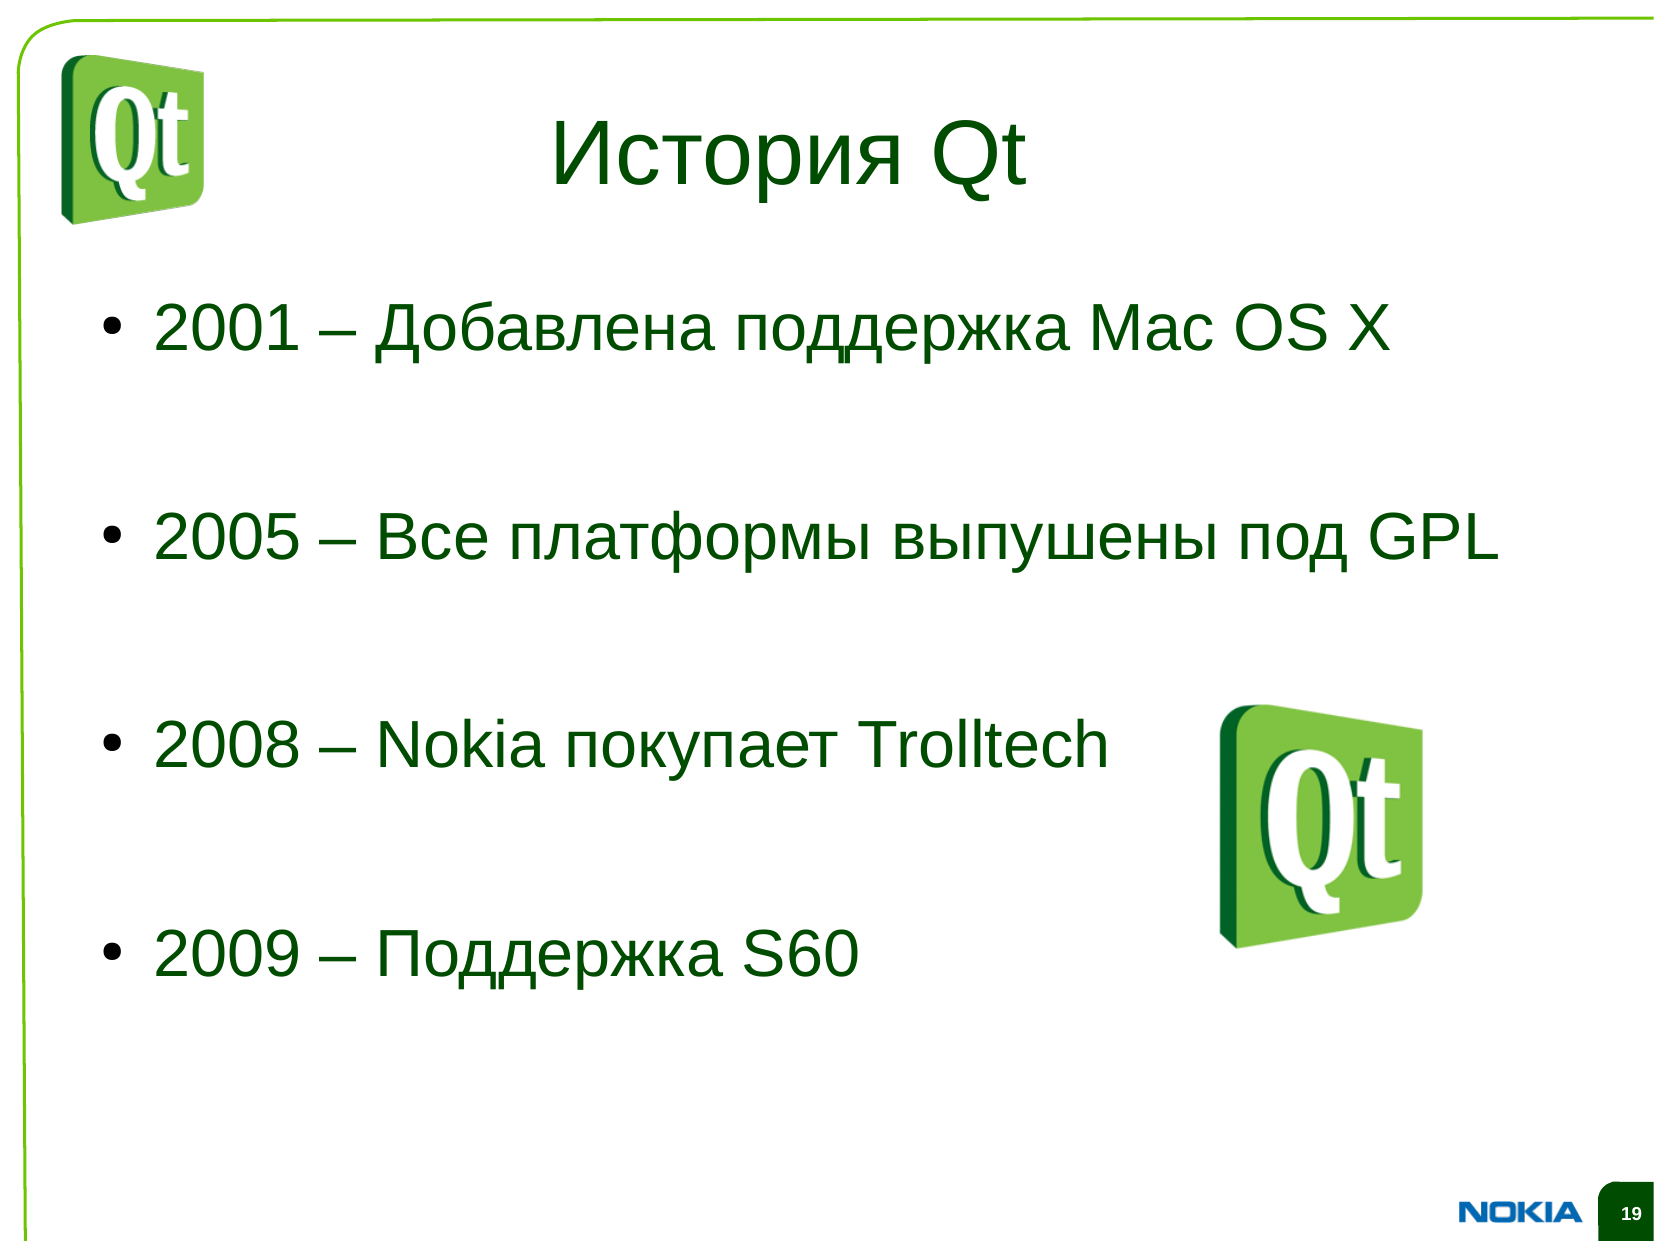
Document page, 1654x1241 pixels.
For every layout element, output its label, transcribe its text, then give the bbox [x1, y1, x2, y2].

picture [1459, 1201, 1583, 1223]
picture [61, 55, 204, 225]
picture [1210, 696, 1506, 993]
list 2001 – Добавлена поддержка Mac OS X 2005 – Все платформы выпушены под GPL 2008 – Nokia покупает Trolltech 2009 – Поддержка S60 [82, 290, 1571, 1094]
title История Qt [251, 49, 1327, 257]
